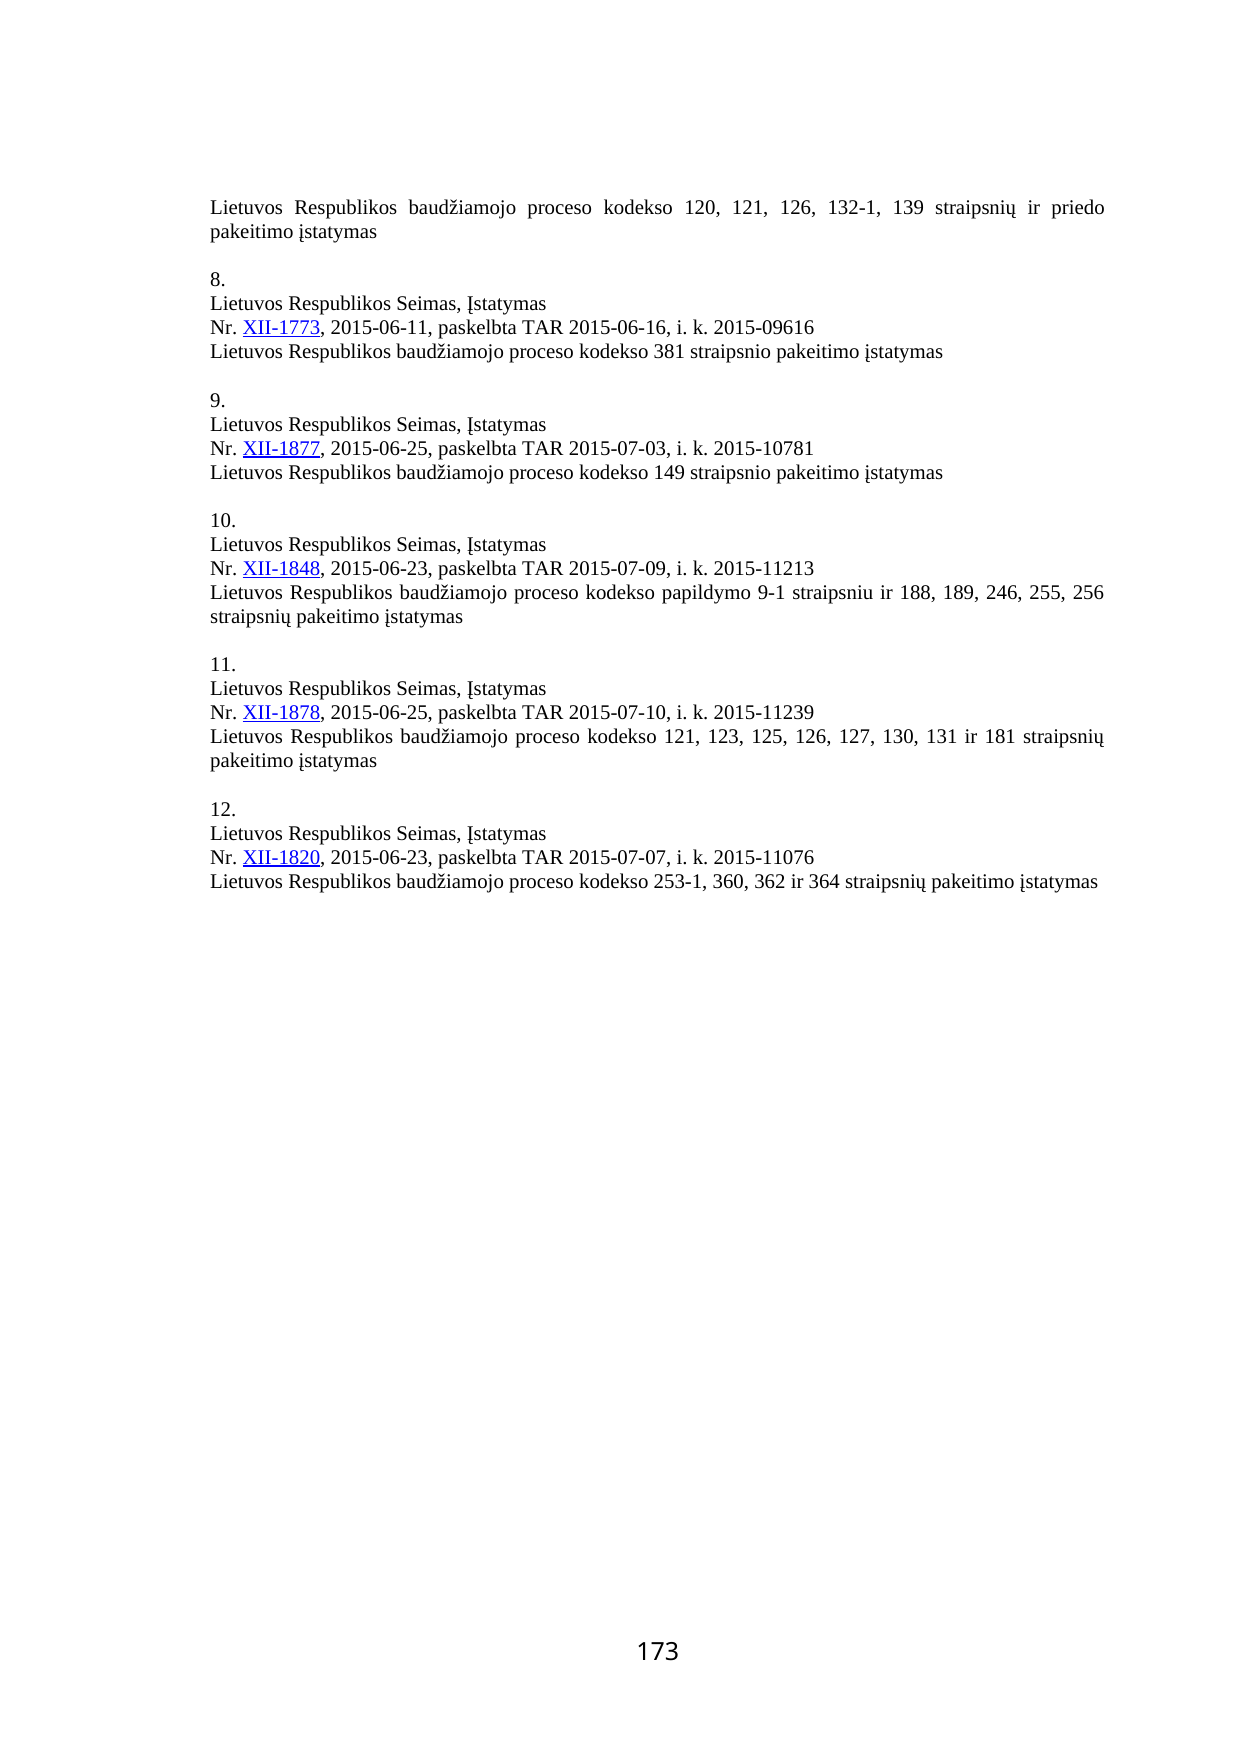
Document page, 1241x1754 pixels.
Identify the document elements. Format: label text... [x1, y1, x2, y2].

text Lietuvos Respublikos Seimas, Įstatymas [210, 676, 1106, 700]
text Lietuvos Respublikos baudžiamojo proceso kodekso 253-1, 360, 362 ir 364 straipsnių pakeitimo įstatymas [210, 869, 1106, 893]
text 10. [210, 508, 1106, 532]
text 8. [210, 267, 1106, 291]
text 9. [210, 387, 1106, 412]
text Lietuvos Respublikos Seimas, Įstatymas [210, 821, 1106, 845]
text Nr. XII-1878, 2015-06-25, paskelbta TAR 2015-07-10, i. k. 2015-11239 [210, 700, 1106, 724]
text Lietuvos Respublikos Seimas, Įstatymas [210, 412, 1106, 436]
text Nr. XII-1773, 2015-06-11, paskelbta TAR 2015-06-16, i. k. 2015-09616 [210, 315, 1106, 339]
text 11. [210, 652, 1106, 676]
text Lietuvos Respublikos baudžiamojo proceso kodekso 149 straipsnio pakeitimo įstatymas [210, 460, 1106, 484]
text Lietuvos Respublikos baudžiamojo proceso kodekso 121, 123, 125, 126, 127, 130, 131 ir 181 straipsnių pakeitimo įstatymas [210, 724, 1106, 772]
text Lietuvos Respublikos baudžiamojo proceso kodekso 381 straipsnio pakeitimo įstatymas [210, 339, 1106, 363]
text 12. [210, 797, 1106, 821]
text Lietuvos Respublikos baudžiamojo proceso kodekso 120, 121, 126, 132-1, 139 straipsnių ir priedo pakeitimo įstatymas [210, 195, 1106, 243]
text Nr. XII-1820, 2015-06-23, paskelbta TAR 2015-07-07, i. k. 2015-11076 [210, 845, 1106, 869]
text Lietuvos Respublikos baudžiamojo proceso kodekso papildymo 9-1 straipsniu ir 188, 189, 246, 255, 256 straipsnių pakeitimo įstatymas [210, 580, 1106, 628]
text Lietuvos Respublikos Seimas, Įstatymas [210, 291, 1106, 315]
text Lietuvos Respublikos Seimas, Įstatymas [210, 532, 1106, 556]
text Nr. XII-1877, 2015-06-25, paskelbta TAR 2015-07-03, i. k. 2015-10781 [210, 436, 1106, 460]
text Nr. XII-1848, 2015-06-23, paskelbta TAR 2015-07-09, i. k. 2015-11213 [210, 556, 1106, 580]
